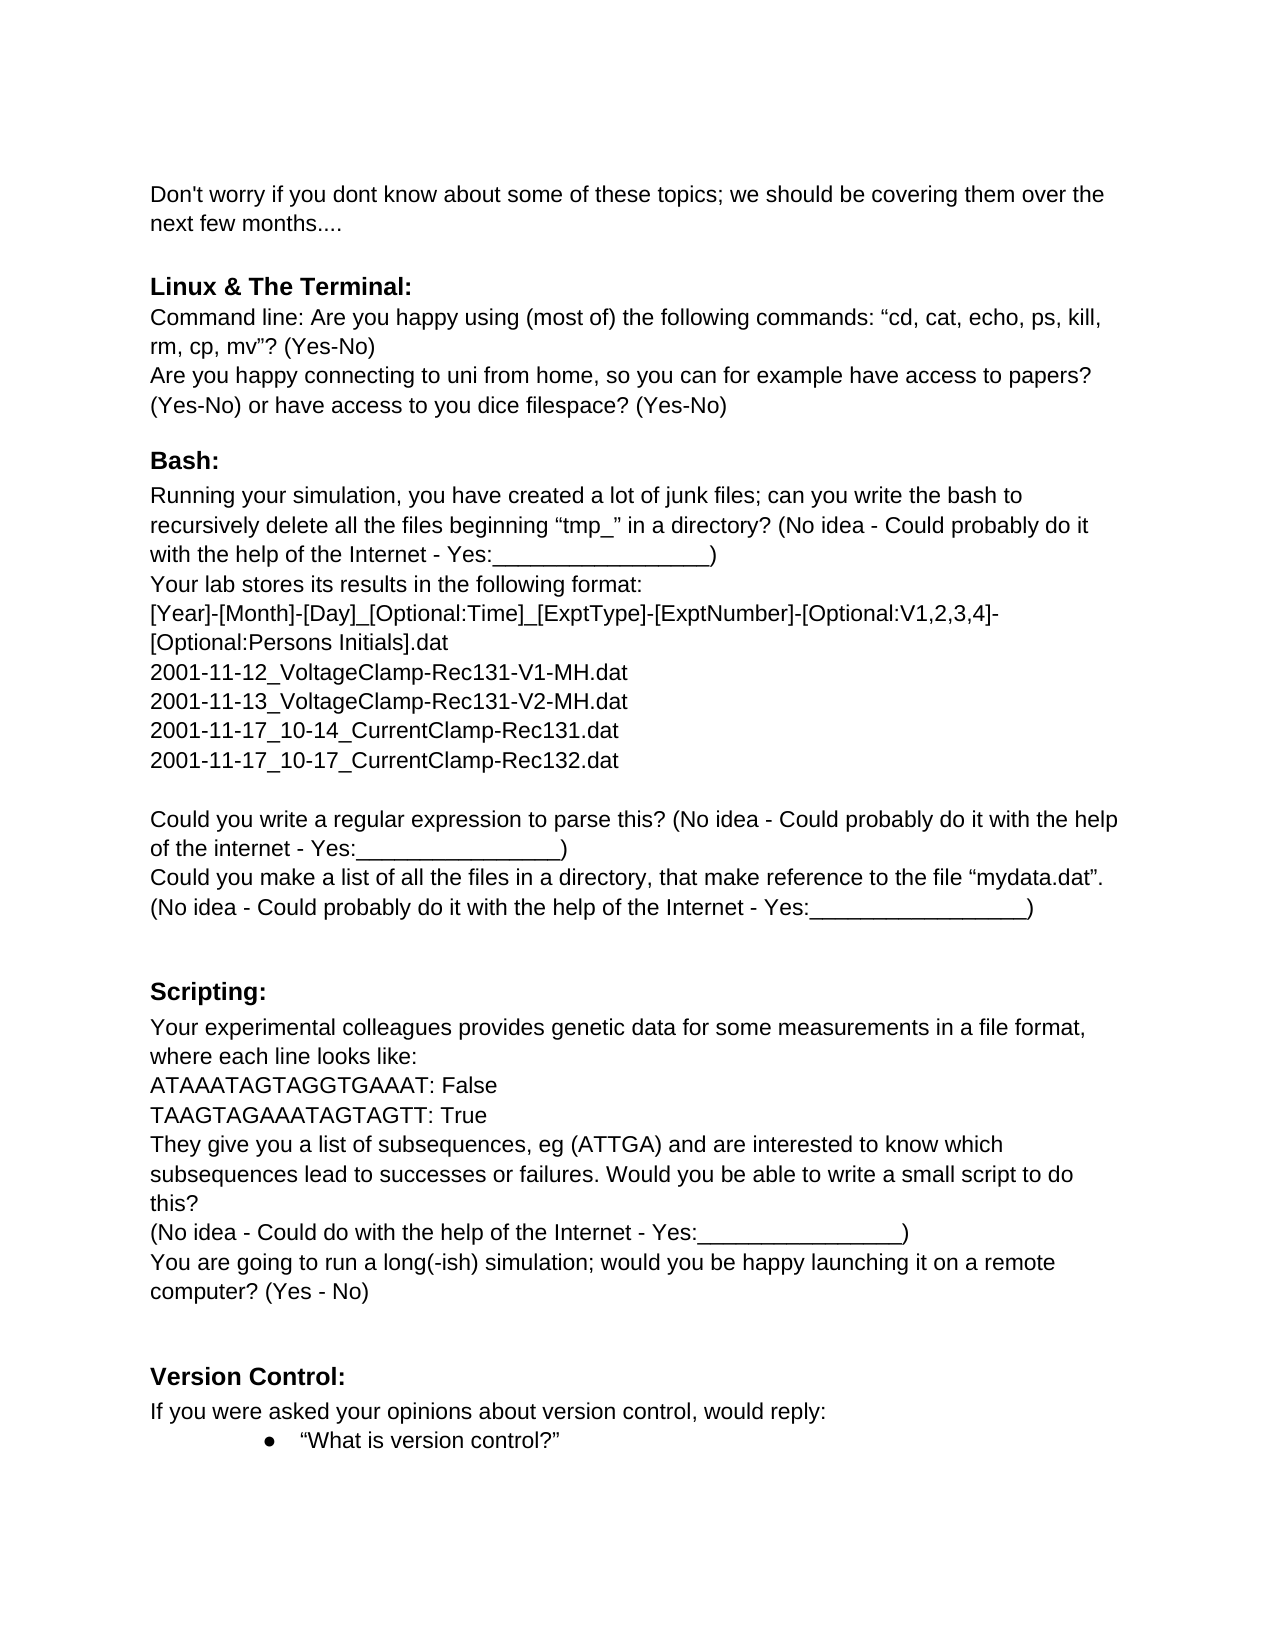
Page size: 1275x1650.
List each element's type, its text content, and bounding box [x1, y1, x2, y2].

text Bash: [150, 447, 1125, 475]
text They give you a list of subsequences, eg (ATTGA) and are interested to know which subsequences lead to successes or failures. Would you be able to write a small script to do this? [150, 1132, 1125, 1216]
text You are going to run a long(-ish) simulation; would you be happy launching it on a remote computer? (Yes - No) [150, 1249, 1125, 1304]
text Your lab stores its results in the following format: [150, 571, 1125, 597]
text (No idea - Could do with the help of the Internet - Yes:________________) [150, 1220, 1125, 1246]
text ﻿2001-11-17_10-17_CurrentClamp-Rec132.dat [150, 747, 1125, 773]
text ﻿ [150, 777, 1125, 802]
text 2001-11-13_VoltageClamp-Rec131-V2-MH.dat [150, 689, 1125, 714]
text 2001-11-17_10-14_CurrentClamp-Rec131.dat [150, 718, 1125, 744]
text If you were asked your opinions about version control, would reply: [150, 1399, 1125, 1424]
text 2001-11-12_VoltageClamp-Rec131-V1-MH.dat [150, 659, 1125, 685]
text Scripting: [150, 978, 1125, 1006]
text Running your simulation, you have created a lot of junk files; can you write the bash to recursively delete all the files beginning “tmp_” in a directory? (No idea - Could probably do it with the help of the Internet - Yes:_________________) [150, 483, 1125, 567]
text Command line: Are you happy using (most of) the following commands: “cd, cat, echo, ps, kill, rm, cp, mv”? (Yes-No) [150, 304, 1125, 359]
text [Year]-[Month]-[Day]_[Optional:Time]_[ExptType]-[ExptNumber]-[Optional:V1,2,3,4]-[Optional:Persons Initials].dat [150, 601, 1125, 656]
list “What is version control?” [262, 1428, 1125, 1454]
text TAAGTAGAAATAGTAGTT: True [150, 1102, 1125, 1128]
text Version Control: [150, 1362, 1125, 1390]
text Don't worry if you dont know about some of these topics; we should be covering them over the next few months.... [150, 182, 1125, 237]
text Could you write a regular expression to parse this? (No idea - Could probably do it with the help of the internet - Yes:________________) [150, 806, 1125, 861]
text Your experimental colleagues provides genetic data for some measurements in a file format, where each line looks like: ATAAATAGTAGGTGAAAT: False [150, 1014, 1125, 1099]
text Could you make a list of all the files in a directory, that make reference to the file “mydata.dat”. (No idea - Could probably do it with the help of the Internet - Yes:_________________) [150, 865, 1125, 920]
text Are you happy connecting to uni from home, so you can for example have access to papers? (Yes-No) or have access to you dice filespace? (Yes-No) [150, 363, 1125, 418]
